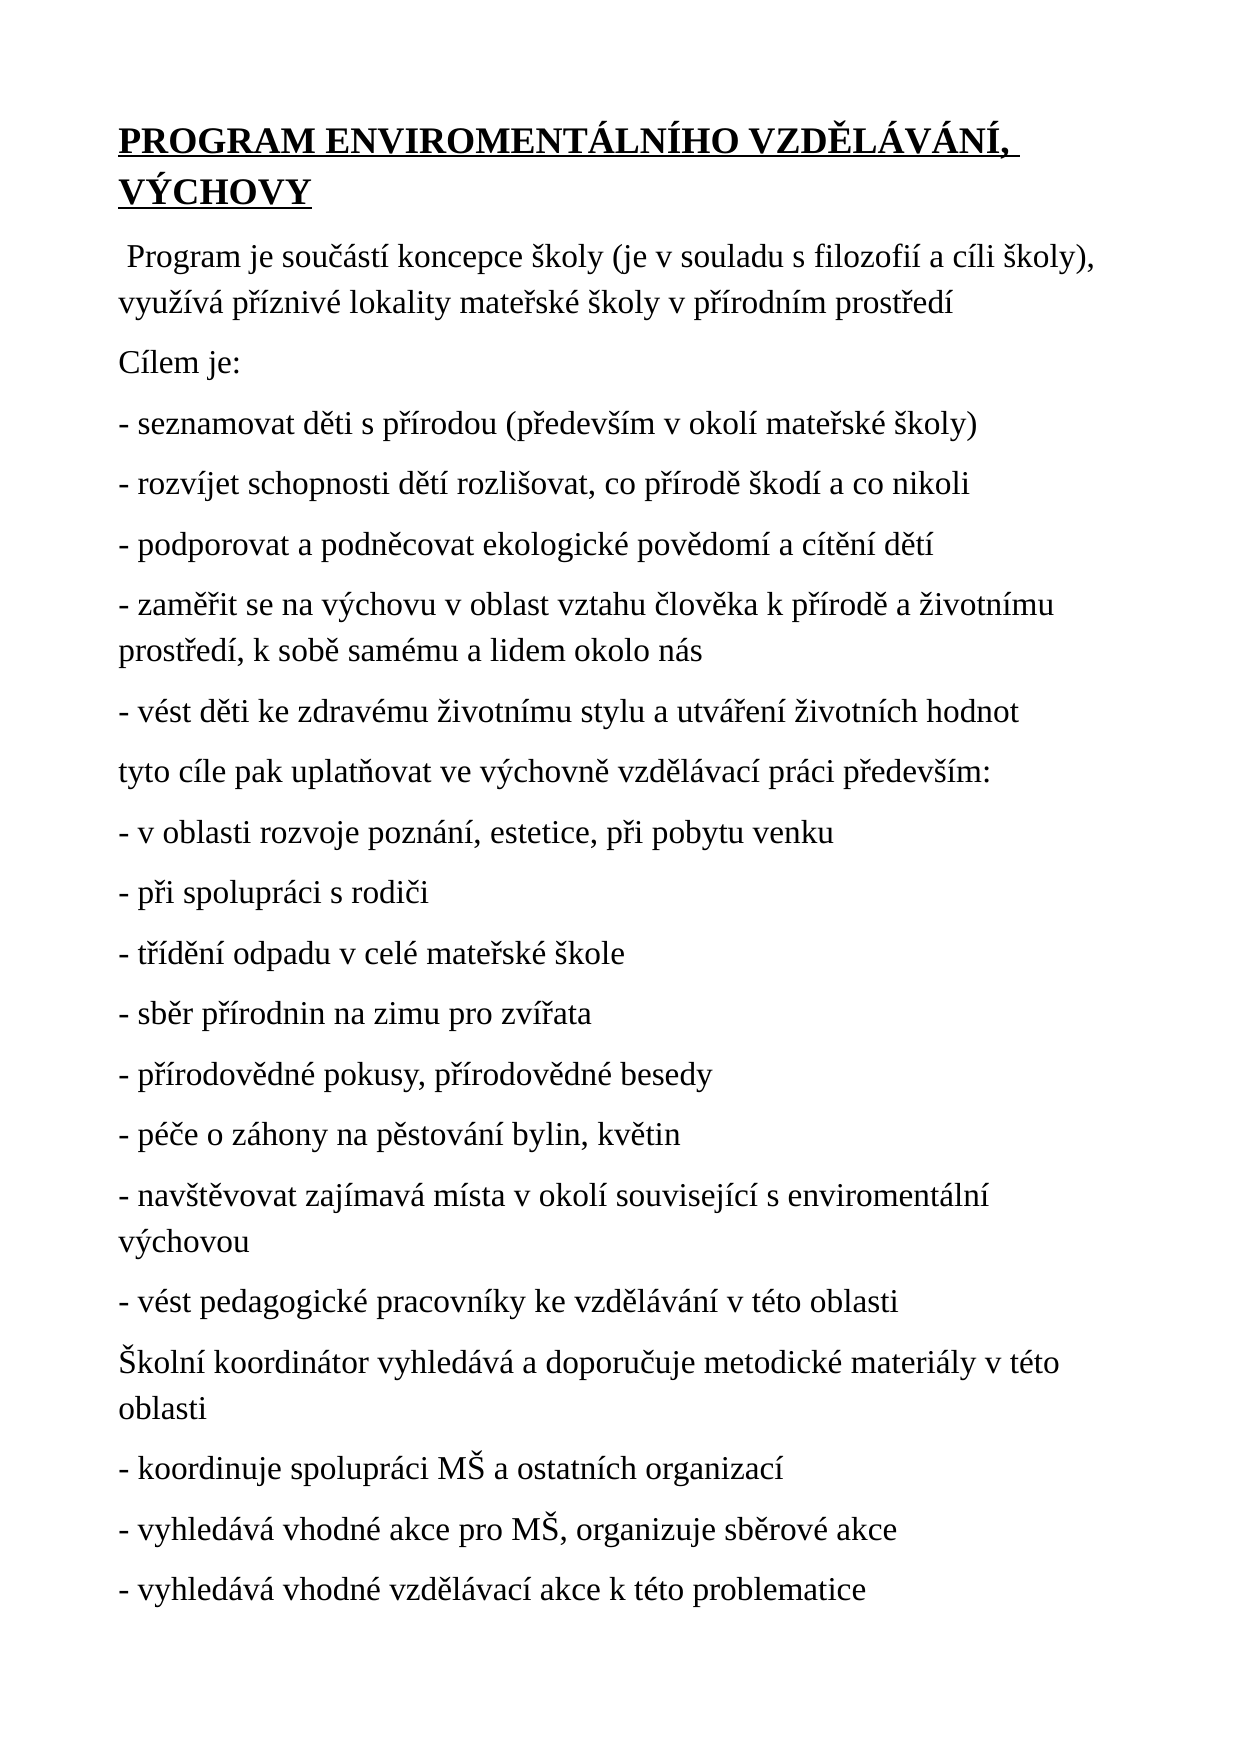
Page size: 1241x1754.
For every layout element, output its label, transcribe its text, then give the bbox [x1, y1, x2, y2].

text - podporovat a podněcovat ekologické povědomí a cítění dětí [118, 524, 1122, 562]
text - vyhledává vhodné akce pro MŠ, organizuje sběrové akce [118, 1509, 1122, 1547]
text - péče o záhony na pěstování bylin, květin [118, 1115, 1122, 1153]
text - při spolupráci s rodiči [118, 873, 1122, 911]
text - navštěvovat zajímavá místa v okolí související s enviromentální výchovou [118, 1175, 1122, 1259]
text - sběr přírodnin na zimu pro zvířata [118, 994, 1122, 1032]
text - zaměřit se na výchovu v oblast vztahu člověka k přírodě a životnímu prostředí, k sobě samému a lidem okolo nás [118, 584, 1122, 669]
text - rozvíjet schopnosti dětí rozlišovat, co přírodě škodí a co nikoli [118, 463, 1122, 502]
text Cílem je: [118, 342, 1122, 381]
text - seznamovat děti s přírodou (především v okolí mateřské školy) [118, 403, 1122, 441]
text - vést děti ke zdravému životnímu stylu a utváření životních hodnot [118, 691, 1122, 729]
text - koordinuje spolupráci MŠ a ostatních organizací [118, 1449, 1122, 1487]
text - v oblasti rozvoje poznání, estetice, při pobytu venku [118, 812, 1122, 850]
text Program je součástí koncepce školy (je v souladu s filozofií a cíli školy), využívá příznivé lokality mateřské školy v přírodním prostředí [118, 236, 1122, 320]
text - třídění odpadu v celé mateřské škole [118, 933, 1122, 971]
text - přírodovědné pokusy, přírodovědné besedy [118, 1054, 1122, 1092]
text Školní koordinátor vyhledává a doporučuje metodické materiály v této oblasti [118, 1342, 1122, 1426]
text tyto cíle pak uplatňovat ve výchovně vzdělávací práci především: [118, 752, 1122, 790]
text PROGRAM ENVIROMENTÁLNÍHO VZDĚLÁVÁNÍ, VÝCHOVY [118, 118, 1122, 213]
text - vést pedagogické pracovníky ke vzdělávání v této oblasti [118, 1282, 1122, 1320]
text - vyhledává vhodné vzdělávací akce k této problematice [118, 1570, 1122, 1608]
